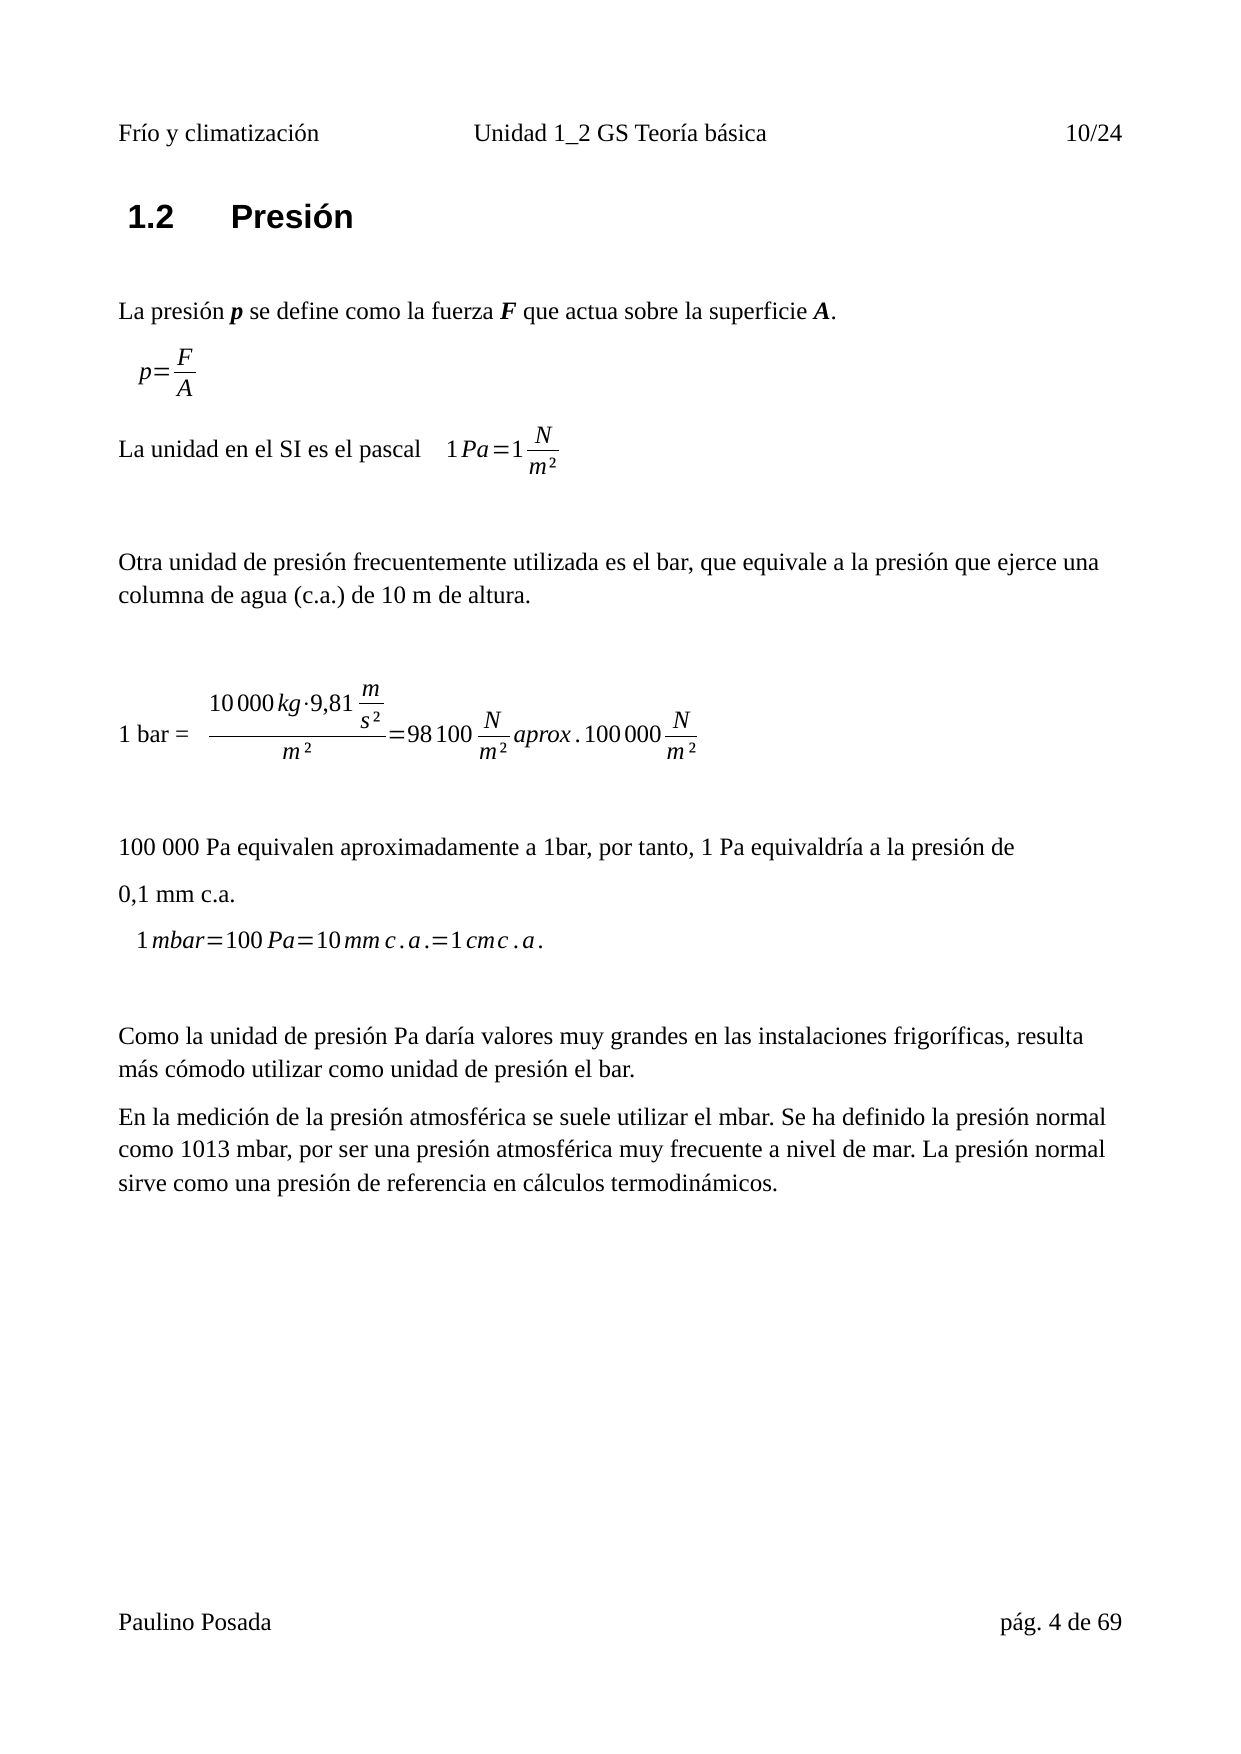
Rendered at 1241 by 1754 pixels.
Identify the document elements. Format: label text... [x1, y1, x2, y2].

text Como la unidad de presión Pa daría valores muy grandes en las instalaciones frigoríficas, resulta más cómodo utilizar como unidad de presión el bar. [118, 1021, 1122, 1083]
text 100 000 Pa equivalen aproximadamente a 1bar, por tanto, 1 Pa equivaldría a la presión de [118, 832, 1122, 860]
text 1 bar = [118, 675, 1122, 765]
text En la medición de la presión atmosférica se suele utilizar el mbar. Se ha definido la presión normal como 1013 mbar, por ser una presión atmosférica muy frecuente a nivel de mar. La presión normal sirve como una presión de referencia en cálculos termodinámicos. [118, 1102, 1122, 1196]
subtitle Presión [118, 197, 1122, 236]
text 0,1 mm c.a. [118, 879, 1122, 908]
text Otra unidad de presión frecuentemente utilizada es el bar, que equivale a la presión que ejerce una columna de agua (c.a.) de 10 m de altura. [118, 547, 1122, 608]
text La unidad en el SI es el pascal [118, 421, 1122, 480]
text La presión p se define como la fuerza F que actua sobre la superficie A. [118, 296, 1122, 325]
